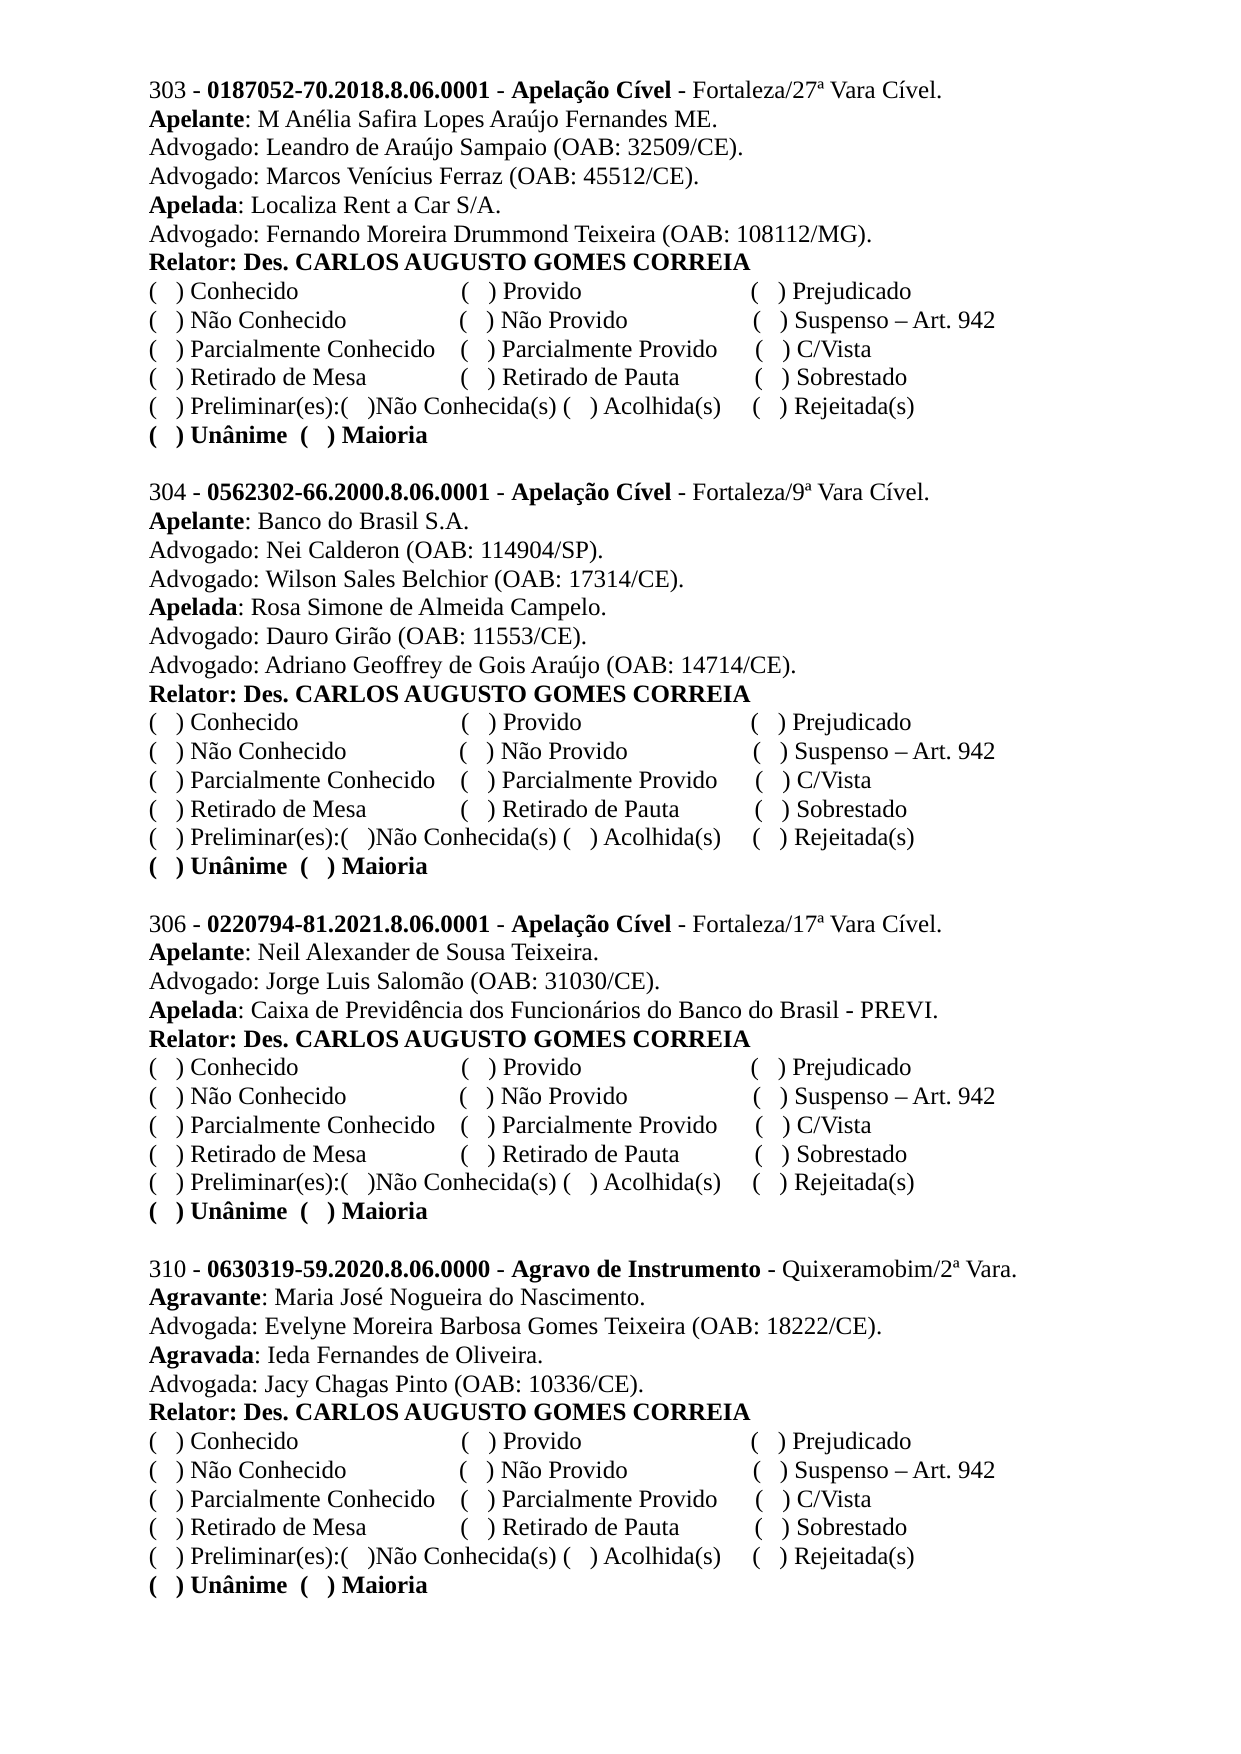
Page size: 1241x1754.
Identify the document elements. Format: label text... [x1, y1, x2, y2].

text ( ) Retirado de Mesa ( ) Retirado de Pauta ( ) Sobrestado [148, 794, 1158, 822]
text Advogado: Marcos Venícius Ferraz (OAB: 45512/CE). [148, 161, 1141, 190]
text Advogado: Dauro Girão (OAB: 11553/CE). [148, 621, 1141, 650]
text ( ) Parcialmente Conhecido ( ) Parcialmente Provido ( ) C/Vista [148, 1110, 1158, 1139]
text ( ) Preliminar(es):( )Não Conhecida(s) ( ) Acolhida(s) ( ) Rejeitada(s) [148, 1167, 1158, 1196]
text ( ) Parcialmente Conhecido ( ) Parcialmente Provido ( ) C/Vista [148, 765, 1158, 794]
text ( ) Conhecido ( ) Provido ( ) Prejudicado [148, 1426, 1141, 1455]
text ( ) Unânime ( ) Maioria [148, 420, 1158, 449]
text ( ) Preliminar(es):( )Não Conhecida(s) ( ) Acolhida(s) ( ) Rejeitada(s) [148, 822, 1158, 851]
text Agravada: Ieda Fernandes de Oliveira. [148, 1340, 1141, 1369]
text 303 - 0187052-70.2018.8.06.0001 - Apelação Cível - Fortaleza/27ª Vara Cível. [148, 75, 1141, 104]
text ( ) Conhecido ( ) Provido ( ) Prejudicado [148, 276, 1141, 305]
text Apelante: Neil Alexander de Sousa Teixeira. [148, 937, 1141, 966]
text Advogada: Jacy Chagas Pinto (OAB: 10336/CE). [148, 1369, 1141, 1397]
text Apelada: Rosa Simone de Almeida Campelo. [148, 592, 1141, 621]
text ( ) Preliminar(es):( )Não Conhecida(s) ( ) Acolhida(s) ( ) Rejeitada(s) [148, 1541, 1158, 1570]
text 310 - 0630319-59.2020.8.06.0000 - Agravo de Instrumento - Quixeramobim/2ª Vara. [148, 1254, 1141, 1282]
text Advogado: Jorge Luis Salomão (OAB: 31030/CE). [148, 966, 1141, 995]
text Advogado: Adriano Geoffrey de Gois Araújo (OAB: 14714/CE). [148, 650, 1141, 679]
text Advogado: Nei Calderon (OAB: 114904/SP). [148, 535, 1141, 564]
text ( ) Não Conhecido ( ) Não Provido ( ) Suspenso – Art. 942 [148, 305, 1158, 334]
text ( ) Conhecido ( ) Provido ( ) Prejudicado [148, 707, 1141, 736]
text ( ) Preliminar(es):( )Não Conhecida(s) ( ) Acolhida(s) ( ) Rejeitada(s) [148, 391, 1158, 420]
text ( ) Retirado de Mesa ( ) Retirado de Pauta ( ) Sobrestado [148, 362, 1158, 391]
text ( ) Não Conhecido ( ) Não Provido ( ) Suspenso – Art. 942 [148, 736, 1158, 765]
text ( ) Retirado de Mesa ( ) Retirado de Pauta ( ) Sobrestado [148, 1139, 1158, 1167]
text ( ) Não Conhecido ( ) Não Provido ( ) Suspenso – Art. 942 [148, 1081, 1158, 1110]
text ( ) Unânime ( ) Maioria [148, 851, 1158, 880]
text Agravante: Maria José Nogueira do Nascimento. [148, 1282, 1141, 1311]
text ( ) Unânime ( ) Maioria [148, 1196, 1158, 1225]
text ( ) Retirado de Mesa ( ) Retirado de Pauta ( ) Sobrestado [148, 1512, 1158, 1541]
text Apelada: Localiza Rent a Car S/A. [148, 190, 1141, 219]
text ( ) Não Conhecido ( ) Não Provido ( ) Suspenso – Art. 942 [148, 1455, 1158, 1484]
text ( ) Unânime ( ) Maioria [148, 1570, 1158, 1599]
text Apelada: Caixa de Previdência dos Funcionários do Banco do Brasil - PREVI. [148, 995, 1141, 1024]
text Relator: Des. CARLOS AUGUSTO GOMES CORREIA [148, 1024, 1141, 1052]
text ( ) Parcialmente Conhecido ( ) Parcialmente Provido ( ) C/Vista [148, 334, 1158, 362]
text Apelante: Banco do Brasil S.A. [148, 506, 1141, 535]
text ( ) Parcialmente Conhecido ( ) Parcialmente Provido ( ) C/Vista [148, 1484, 1158, 1512]
text 304 - 0562302-66.2000.8.06.0001 - Apelação Cível - Fortaleza/9ª Vara Cível. [148, 477, 1141, 506]
text Apelante: M Anélia Safira Lopes Araújo Fernandes ME. [148, 104, 1141, 132]
text Relator: Des. CARLOS AUGUSTO GOMES CORREIA [148, 247, 1141, 276]
text Relator: Des. CARLOS AUGUSTO GOMES CORREIA [148, 679, 1141, 707]
text Advogado: Wilson Sales Belchior (OAB: 17314/CE). [148, 564, 1141, 592]
text Advogada: Evelyne Moreira Barbosa Gomes Teixeira (OAB: 18222/CE). [148, 1311, 1141, 1340]
text Relator: Des. CARLOS AUGUSTO GOMES CORREIA [148, 1397, 1141, 1426]
text ( ) Conhecido ( ) Provido ( ) Prejudicado [148, 1052, 1141, 1081]
text 306 - 0220794-81.2021.8.06.0001 - Apelação Cível - Fortaleza/17ª Vara Cível. [148, 909, 1141, 937]
text Advogado: Fernando Moreira Drummond Teixeira (OAB: 108112/MG). [148, 219, 1141, 247]
text Advogado: Leandro de Araújo Sampaio (OAB: 32509/CE). [148, 132, 1141, 161]
